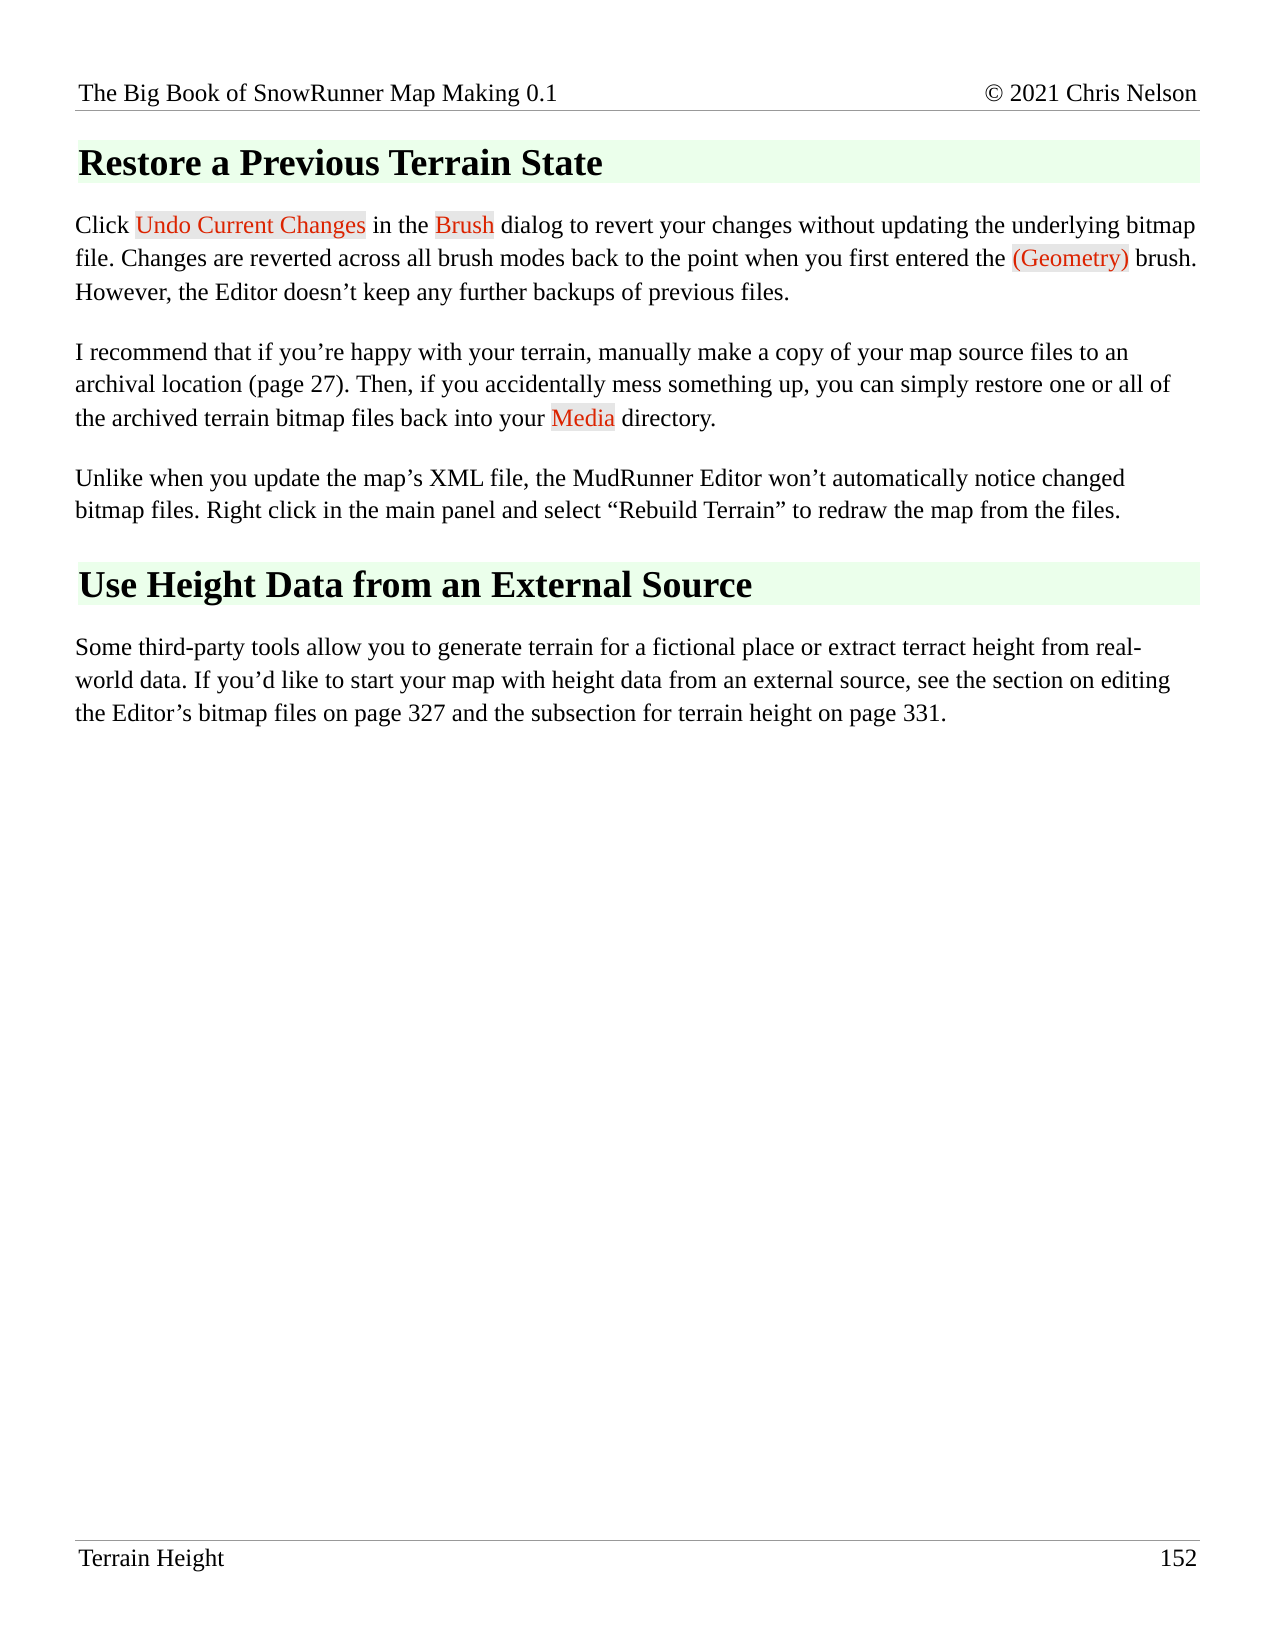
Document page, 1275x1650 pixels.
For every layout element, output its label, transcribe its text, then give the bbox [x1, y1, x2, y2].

text Click Undo Current Changes in the Brush dialog to revert your changes without updating the underlying bitmap file. Changes are reverted across all brush modes back to the point when you first entered the (Geometry) brush. However, the Editor doesn’t keep any further backups of previous files. [75, 211, 1200, 305]
text I recommend that if you’re happy with your terrain, manually make a copy of your map source files to an archival location (page 27). Then, if you accidentally mess something up, you can simply restore one or all of the archived terrain bitmap files back into your Media directory. [75, 337, 1200, 431]
text Unlike when you update the map’s XML file, the MudRunner Editor won’t automatically notice changed bitmap files. Right click in the main panel and select “Rebuild Terrain” to redraw the map from the files. [75, 463, 1200, 524]
subtitle Use Height Data from an External Source [78, 562, 1200, 605]
subtitle Restore a Previous Terrain State [78, 140, 1200, 183]
text Some third-party tools allow you to generate terrain for a fictional place or extract terract height from real-world data. If you’d like to start your map with height data from an external source, see the section on editing the Editor’s bitmap files on page 327 and the subsection for terrain height on page 331. [75, 632, 1200, 727]
